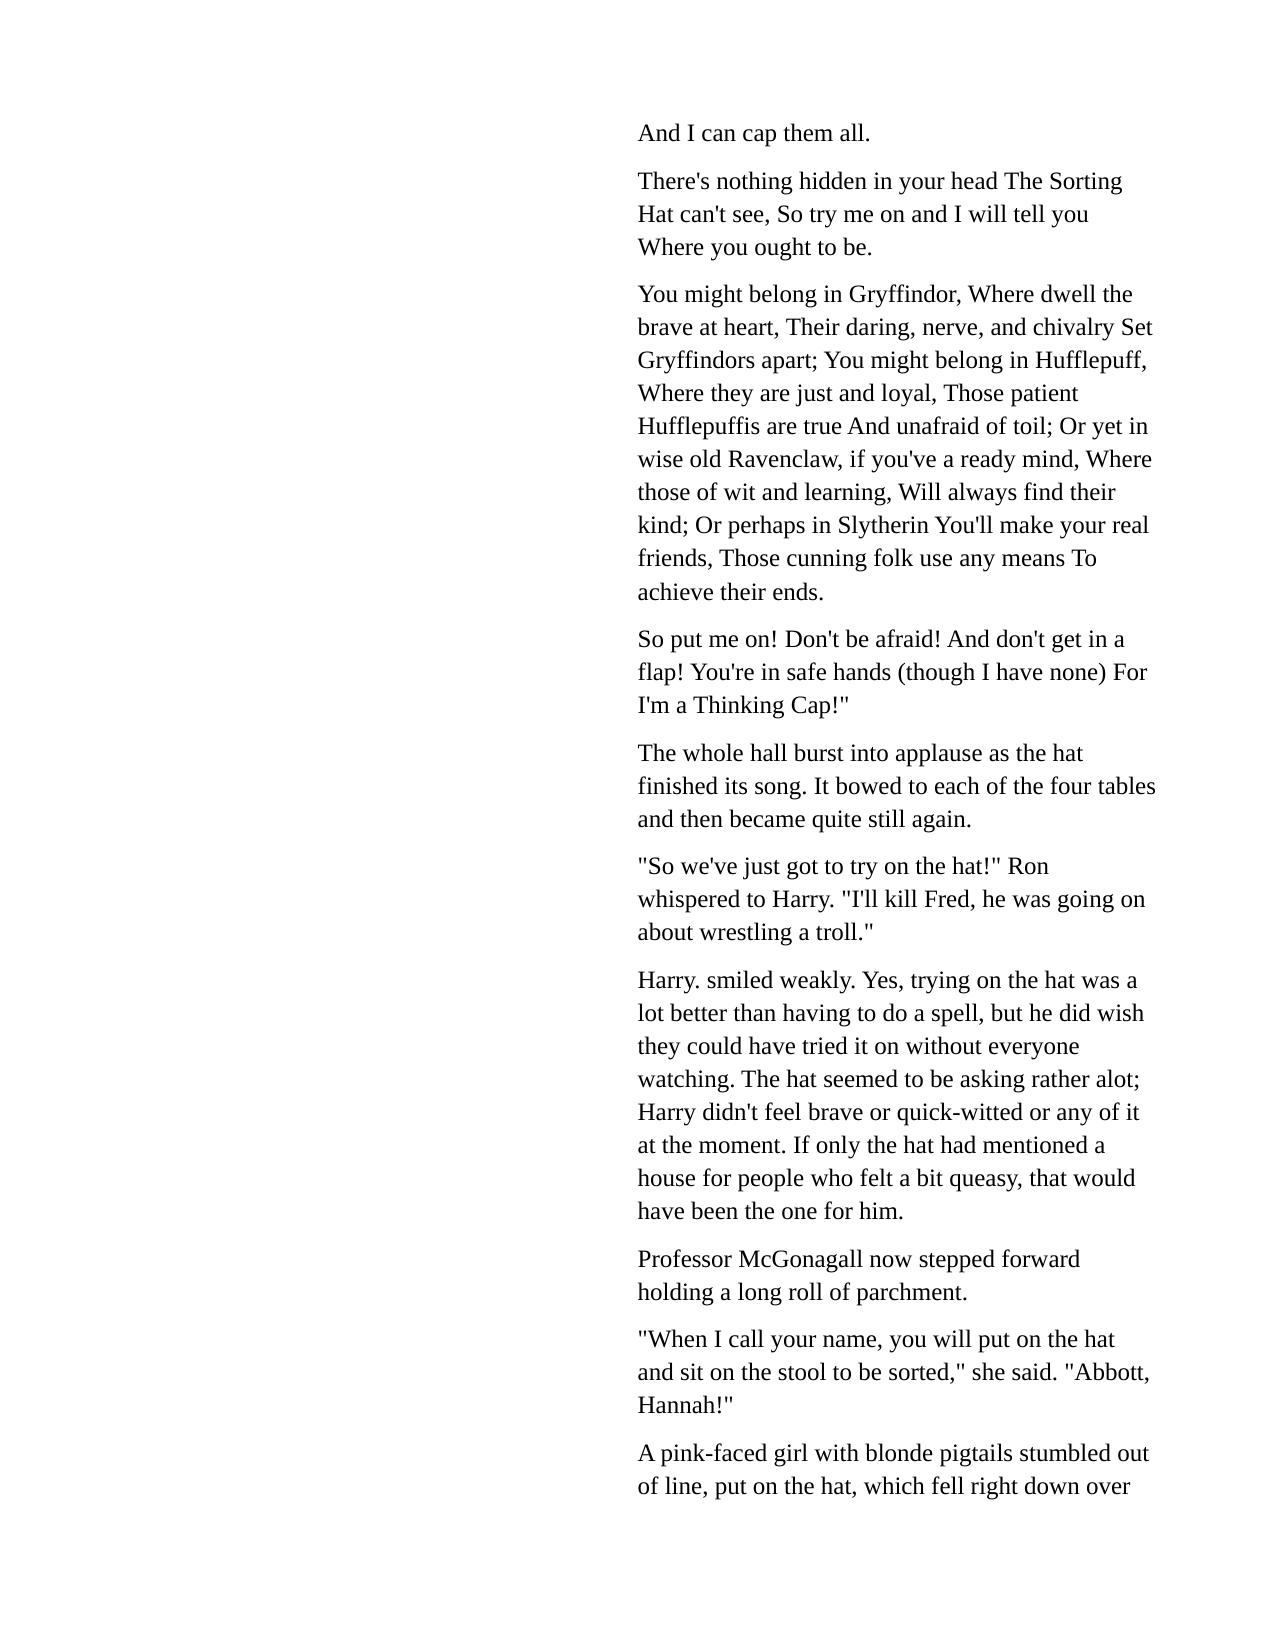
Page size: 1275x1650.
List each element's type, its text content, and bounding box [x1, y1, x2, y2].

table_cell [118, 279, 637, 624]
table_cell You might belong in Gryffindor, Where dwell the brave at heart, Their daring, nerve, and chivalry Set Gryffindors apart; You might belong in Hufflepuff, Where they are just and loyal, Those patient Hufflepuffis are true And unafraid of toil; Or yet in wise old Ravenclaw, if you've a ready mind, Where those of wit and learning, Will always find their kind; Or perhaps in Slytherin You'll make your real friends, Those cunning folk use any means To achieve their ends. [638, 279, 1157, 624]
table_cell [118, 1244, 637, 1324]
table_cell "So we've just got to try on the hat!" Ron whispered to Harry. "I'll kill Fred, he was going on about wrestling a troll." [638, 851, 1157, 965]
table_cell [118, 1438, 637, 1500]
table_cell Harry. smiled weakly. Yes, trying on the hat was a lot better than having to do a spell, but he did wish they could have tried it on without everyone watching. The hat seemed to be asking rather alot; Harry didn't feel brave or quick-witted or any of it at the moment. If only the hat had mentioned a house for people who felt a bit queasy, that would have been the one for him. [638, 965, 1157, 1244]
table_cell Professor McGonagall now stepped forward holding a long roll of parchment. [638, 1244, 1157, 1324]
table_cell [118, 166, 637, 279]
table_cell [118, 624, 637, 738]
table_cell So put me on! Don't be afraid! And don't get in a flap! You're in safe hands (though I have none) For I'm a Thinking Cap!" [638, 624, 1157, 738]
table_cell And I can cap them all. [638, 118, 1157, 166]
table_cell A pink-faced girl with blonde pigtails stumbled out of line, put on the hat, which fell right down over [638, 1438, 1157, 1500]
table_cell The whole hall burst into applause as the hat finished its song. It bowed to each of the four tables and then became quite still again. [638, 738, 1157, 851]
table_cell There's nothing hidden in your head The Sorting Hat can't see, So try me on and I will tell you Where you ought to be. [638, 166, 1157, 279]
table_cell [118, 118, 637, 166]
table_cell [118, 965, 637, 1244]
table_cell [118, 738, 637, 851]
table_cell [118, 1325, 637, 1438]
table_cell [118, 851, 637, 965]
table_cell "When I call your name, you will put on the hat and sit on the stool to be sorted," she said. "Abbott, Hannah!" [638, 1325, 1157, 1438]
